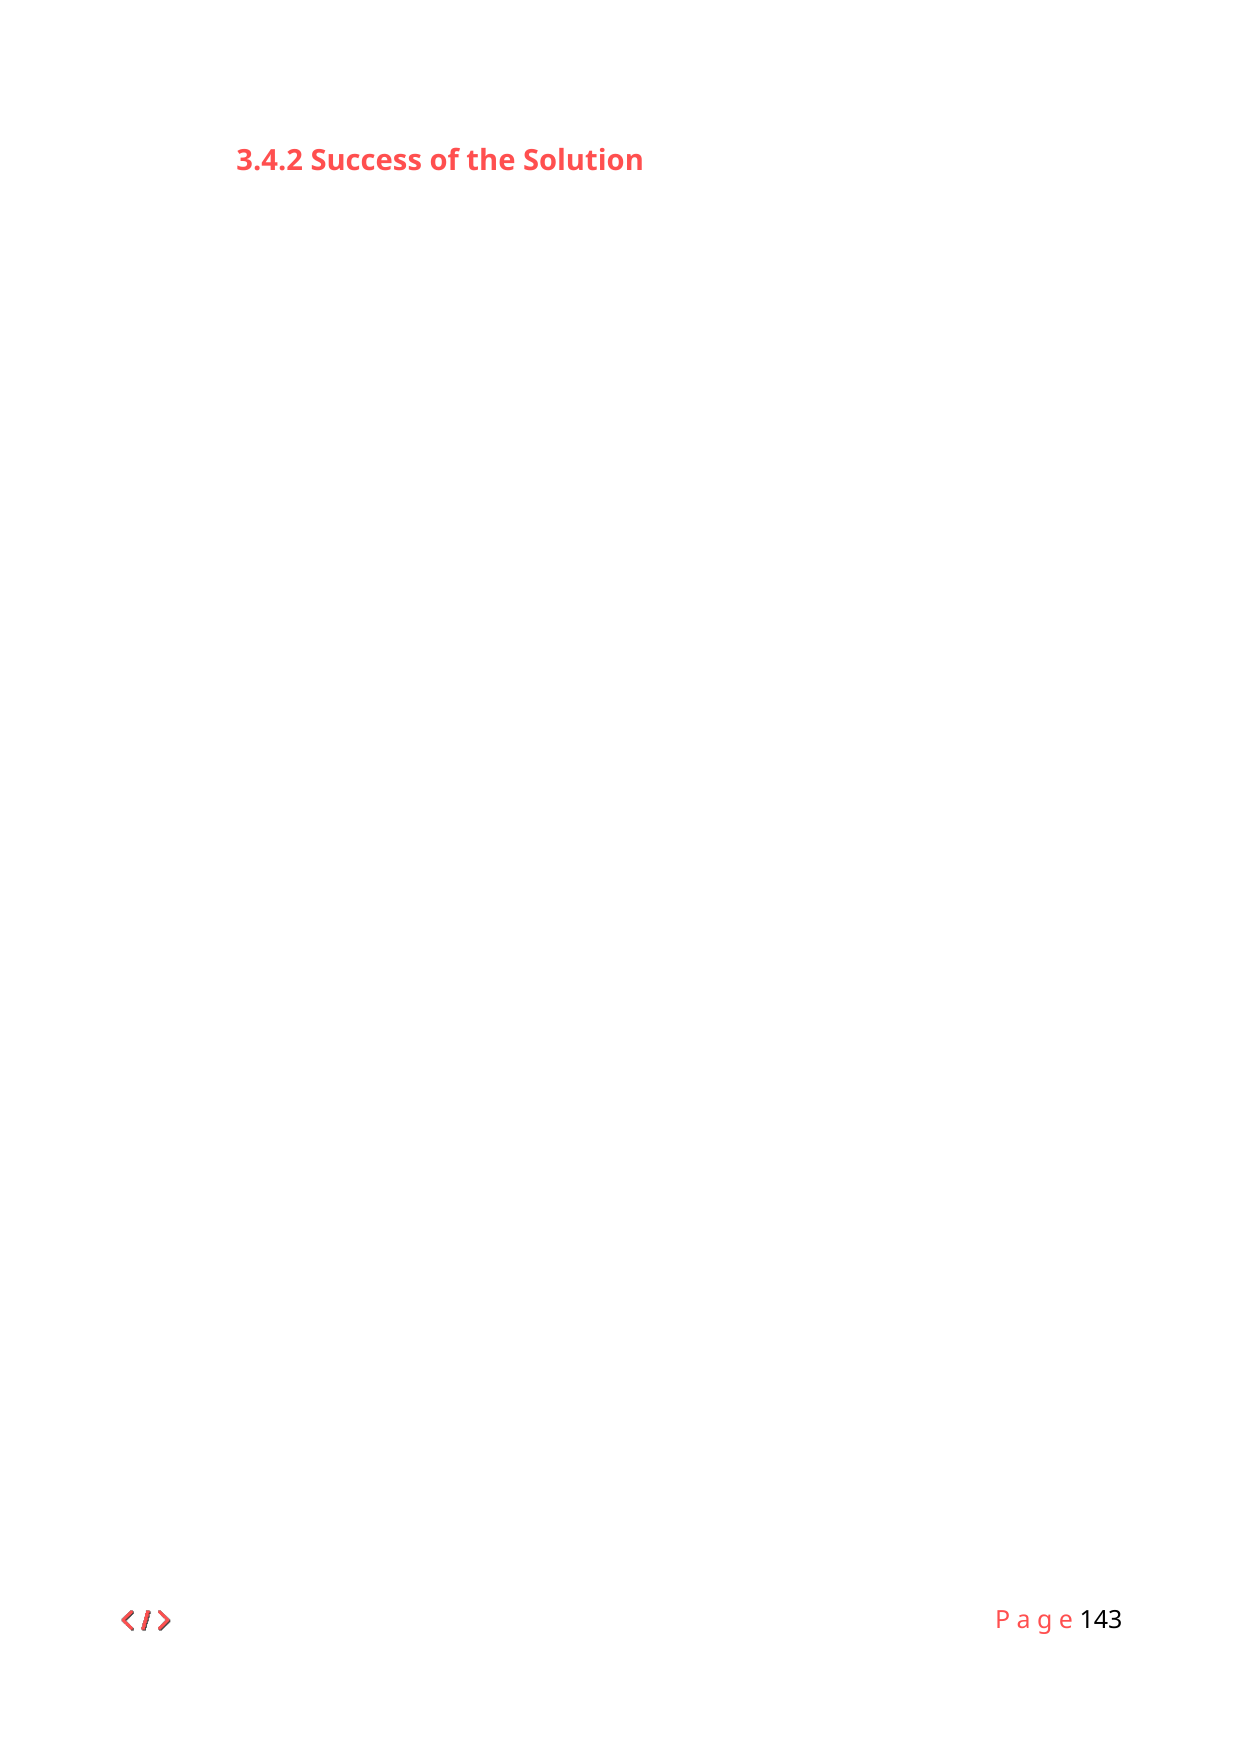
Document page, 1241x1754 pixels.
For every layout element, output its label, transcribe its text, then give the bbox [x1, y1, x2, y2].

subtitle 3.4.2 Success of the Solution [118, 139, 1122, 179]
picture [116, 1591, 175, 1649]
